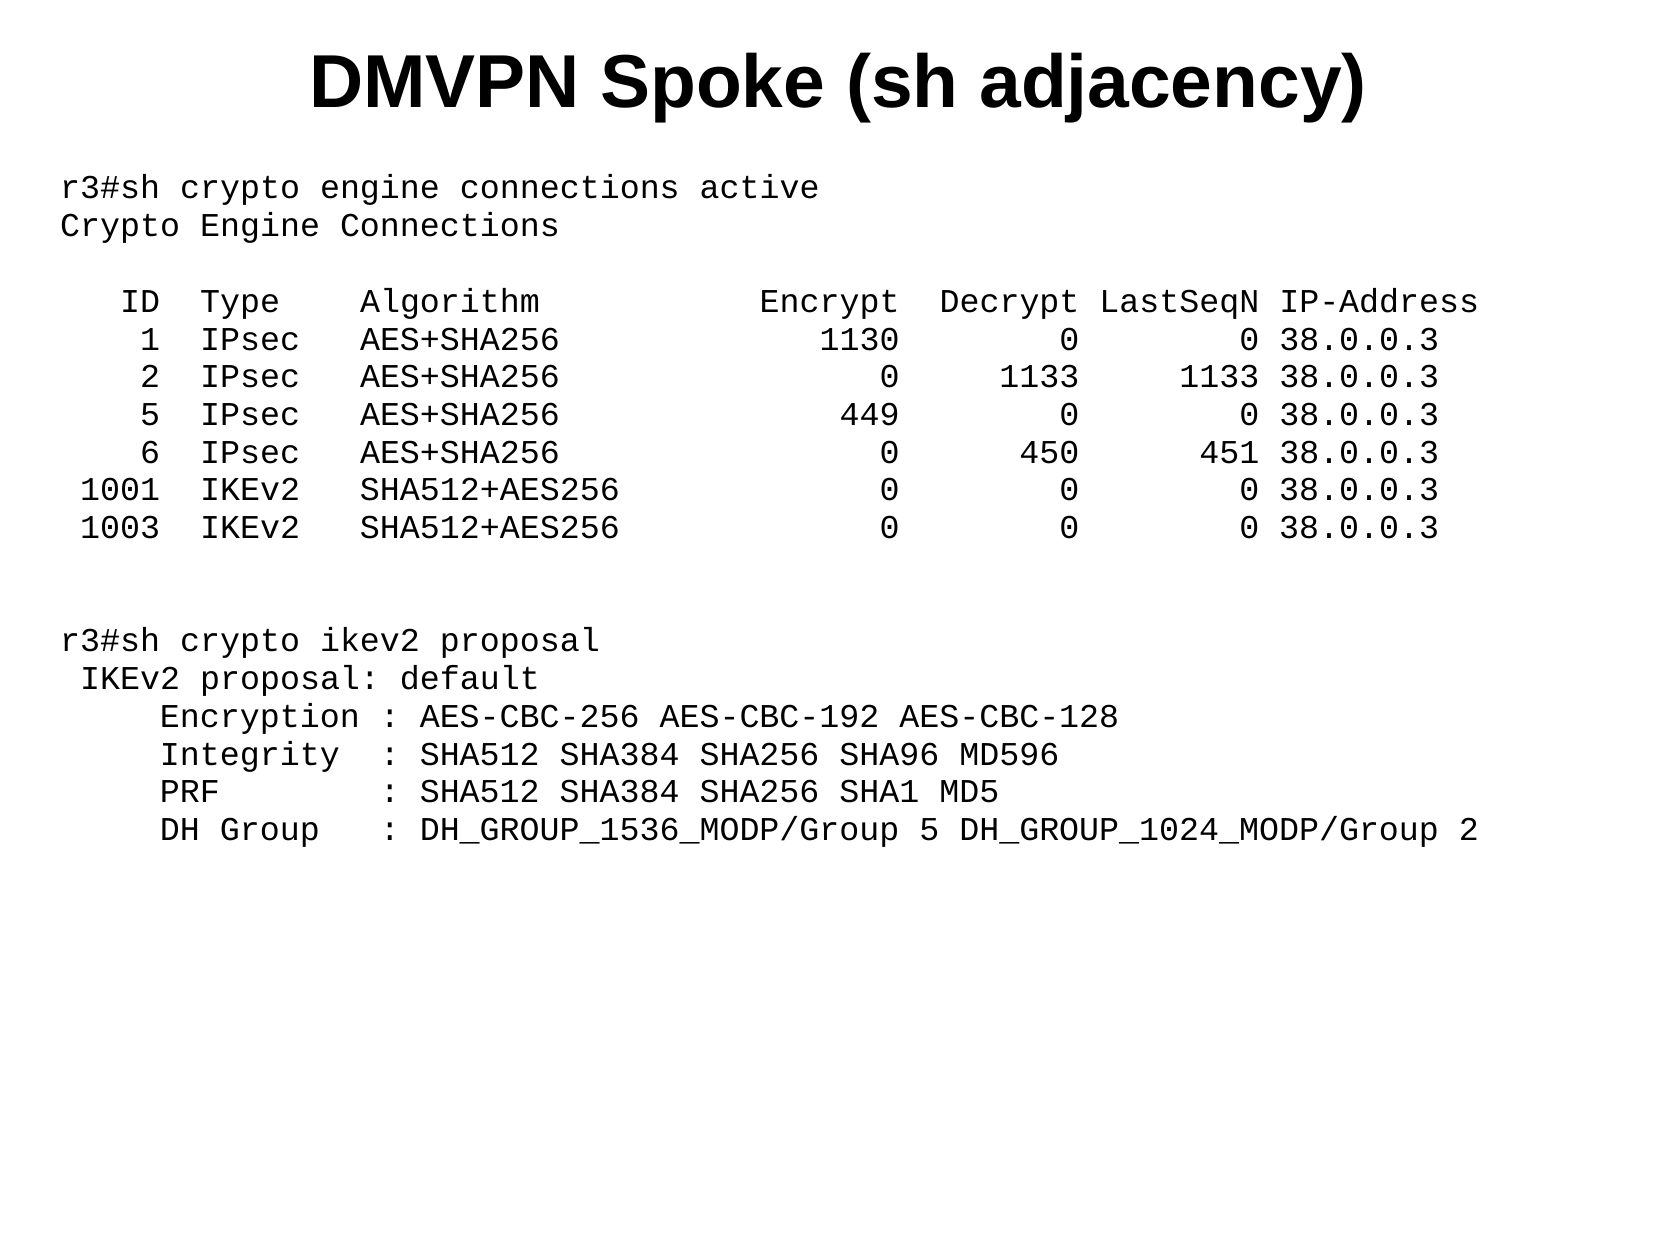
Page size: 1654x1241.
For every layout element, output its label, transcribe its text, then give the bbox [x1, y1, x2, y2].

list r3#sh crypto engine connections active Crypto Engine Connections ID Type Algorithm Encrypt Decrypt LastSeqN IP-Address 1 IPsec AES+SHA256 1130 0 0 38.0.0.3 2 IPsec AES+SHA256 0 1133 1133 38.0.0.3 5 IPsec AES+SHA256 449 0 0 38.0.0.3 6 IPsec AES+SHA256 0 450 451 38.0.0.3 1001 IKEv2 SHA512+AES256 0 0 0 38.0.0.3 1003 IKEv2 SHA512+AES256 0 0 0 38.0.0.3 r3#sh crypto ikev2 proposal IKEv2 proposal: default Encryption : AES-CBC-256 AES-CBC-192 AES-CBC-128 Integrity : SHA512 SHA384 SHA256 SHA96 MD596 PRF : SHA512 SHA384 SHA256 SHA1 MD5 DH Group : DH_GROUP_1536_MODP/Group 5 DH_GROUP_1024_MODP/Group 2 [60, 171, 1598, 1201]
text_box DMVPN Spoke (sh adjacency) [64, 37, 1613, 130]
